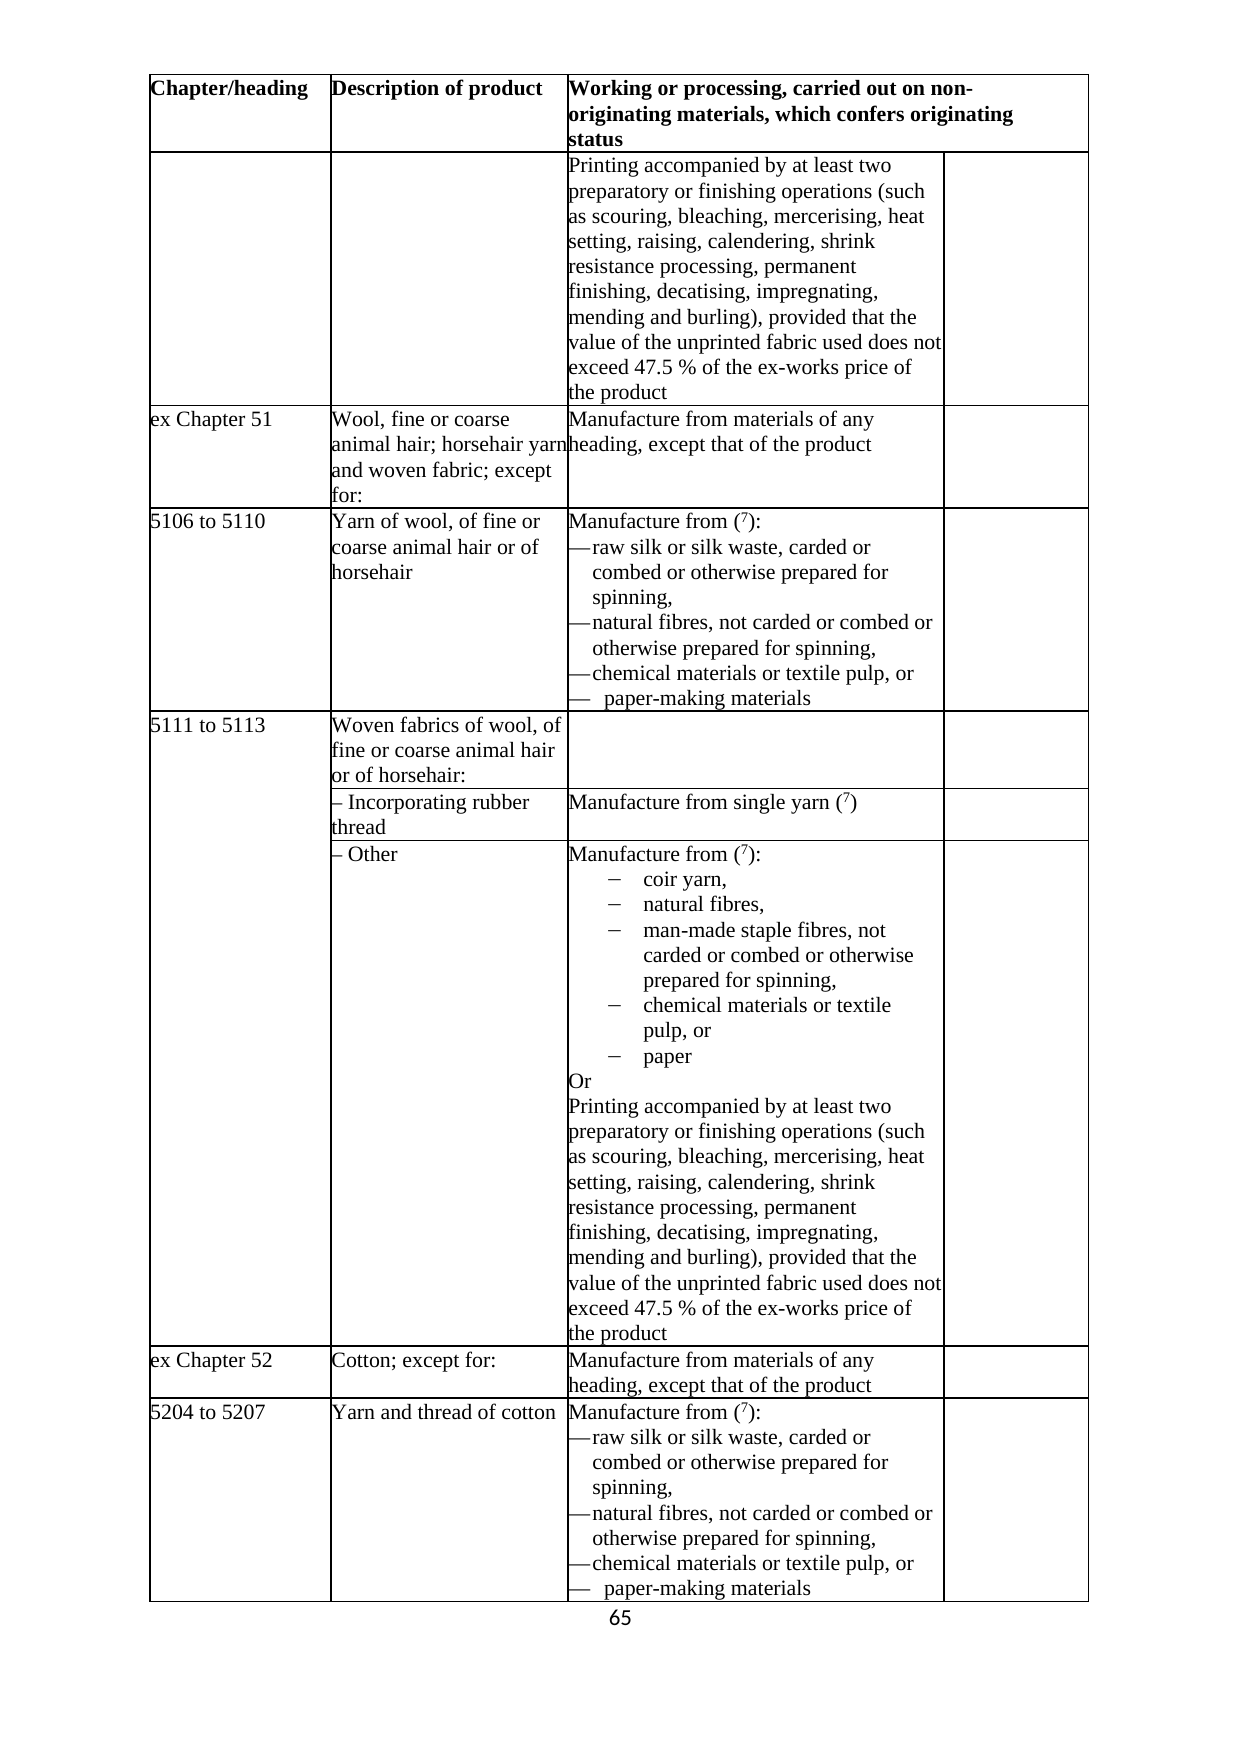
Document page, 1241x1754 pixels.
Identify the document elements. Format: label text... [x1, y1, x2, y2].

table_header natural fibres, [569, 891, 887, 917]
table_cell – Incorporating rubber thread [332, 789, 567, 839]
table_cell – Other [332, 841, 567, 1345]
table_cell Manufacture from materials of any heading, except that of the product [569, 1347, 943, 1397]
table_header man-made staple fibres, not carded or combed or otherwise prepared for spinning, [569, 917, 921, 992]
table_cell [945, 841, 1088, 1345]
table_cell ex Chapter 52 [151, 1347, 330, 1397]
table_cell Manufacture from materials of any heading, except that of the product [569, 406, 943, 507]
table_header raw silk or silk waste, carded or combed or otherwise prepared for spinning, [592, 1424, 943, 1499]
table_cell Manufacture from (7): [569, 509, 943, 710]
table_cell [945, 406, 1088, 507]
table_cell 5106 to 5110 [151, 509, 330, 710]
table_cell 5111 to 5113 [151, 712, 330, 1345]
table_cell Printing accompanied by at least two preparatory or finishing operations (such as scouring, bleaching, mercerising, heat setting, raising, calendering, shrink resistance processing, permanent finishing, decatising, impregnating, mending and burling), provided that the value of the unprinted fabric used does not exceed 47.5 % of the ex-works price of the product [569, 153, 943, 404]
table_cell [945, 789, 1088, 839]
table_cell [945, 509, 1088, 710]
table_cell Yarn of wool, of fine or coarse animal hair or of horsehair [332, 509, 567, 710]
table_header — [569, 1500, 592, 1550]
table_cell [945, 1347, 1088, 1397]
table_header — [569, 534, 592, 609]
table_cell [332, 153, 567, 404]
table_header paper-making materials [604, 685, 943, 710]
table_header — [569, 1575, 604, 1600]
table_header — [569, 660, 592, 685]
table_header — [569, 685, 604, 710]
table_header chemical materials or textile pulp, or [569, 992, 921, 1043]
table_cell [569, 712, 943, 787]
table_cell Wool, fine or coarse animal hair; horsehair yarn and woven fabric; except for: [332, 406, 567, 507]
table_cell ex Chapter 51 [151, 406, 330, 507]
table_cell Manufacture from (7): [569, 1399, 943, 1601]
table_cell Woven fabrics of wool, of fine or coarse animal hair or of horsehair: [332, 712, 567, 787]
table_header Chapter/heading [151, 75, 330, 151]
table_cell [945, 153, 1088, 404]
table_header — [569, 609, 592, 660]
table_cell Manufacture from (7): Or Printing accompanied by at least two preparatory or finishing operations (such as scouring, bleaching, mercerising, heat setting, raising, calendering, shrink resistance processing, permanent finishing, decatising, impregnating, mending and burling), provided that the value of the unprinted fabric used does not exceed 47.5 % of the ex-works price of the product [569, 841, 943, 1345]
table_cell Manufacture from single yarn (7) [569, 789, 943, 839]
table_cell [151, 153, 330, 404]
table_header paper [569, 1043, 827, 1068]
table_header chemical materials or textile pulp, or [592, 1550, 943, 1575]
table_header — [569, 1550, 592, 1575]
table_cell [945, 712, 1088, 787]
table_header Description of product [332, 75, 567, 151]
table_cell Yarn and thread of cotton [332, 1399, 567, 1601]
table_header paper-making materials [604, 1575, 943, 1600]
table_header chemical materials or textile pulp, or [592, 660, 943, 685]
table_cell 5204 to 5207 [151, 1399, 330, 1601]
table_header raw silk or silk waste, carded or combed or otherwise prepared for spinning, [592, 534, 943, 609]
table_cell [945, 1399, 1088, 1601]
table_header coir yarn, [569, 866, 865, 891]
table_header Working or processing, carried out on non-originating materials, which confers originating status [569, 75, 1088, 151]
table_header — [569, 1424, 592, 1499]
table_header natural fibres, not carded or combed or otherwise prepared for spinning, [592, 1500, 943, 1550]
table_cell Cotton; except for: [332, 1347, 567, 1397]
table_header natural fibres, not carded or combed or otherwise prepared for spinning, [592, 609, 943, 660]
